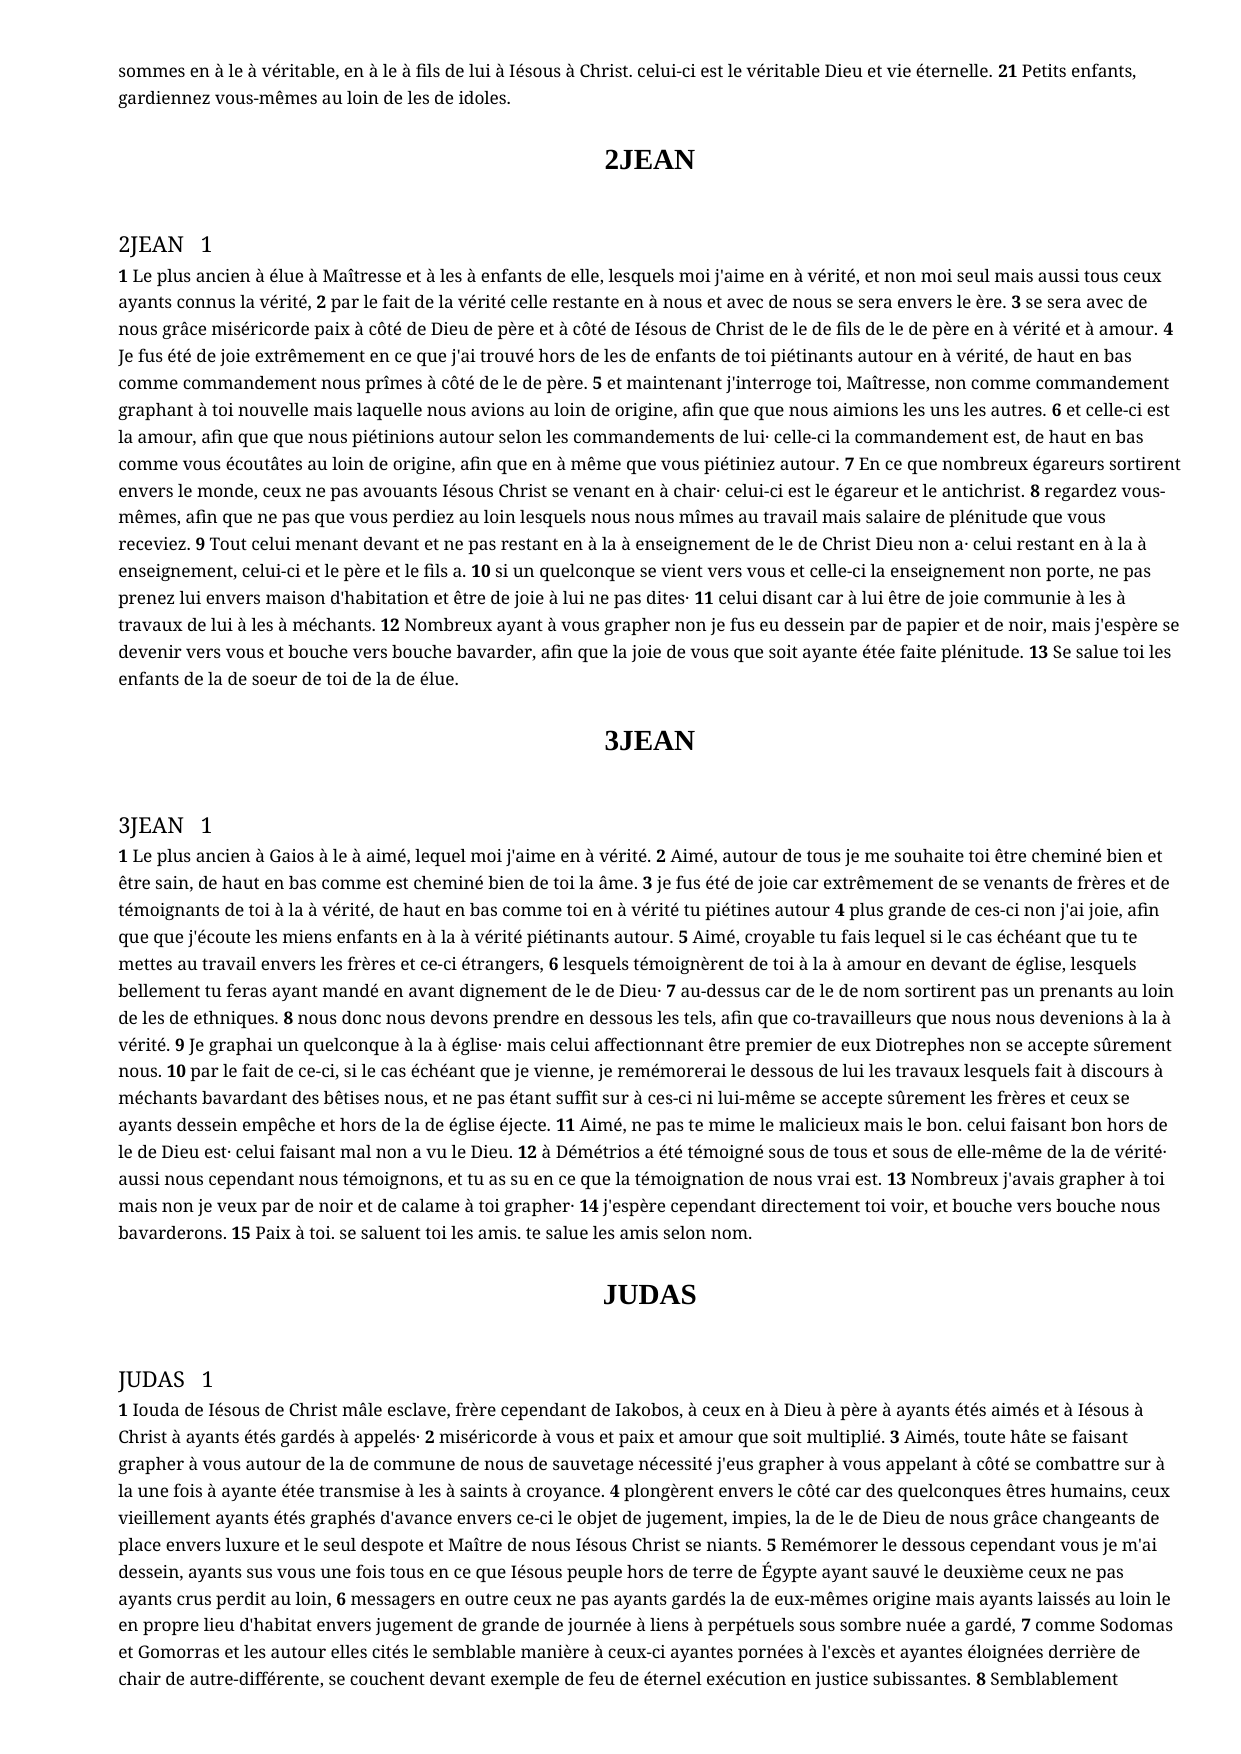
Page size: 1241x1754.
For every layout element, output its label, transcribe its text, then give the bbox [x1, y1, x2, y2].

subtitle 3JEAN [118, 723, 1181, 756]
text 2JEAN 1 [118, 229, 1181, 259]
text 1 Le plus ancien à Gaios à le à aimé, lequel moi j'aime en à vérité. 2 Aimé, autour de tous je me souhaite toi être cheminé bien et être sain, de haut en bas comme est cheminé bien de toi la âme. 3 je fus été de joie car extrêmement de se venants de frères et de témoignants de toi à la à vérité, de haut en bas comme toi en à vérité tu piétines autour 4 plus grande de ces-ci non j'ai joie, afin que que j'écoute les miens enfants en à la à vérité piétinants autour. 5 Aimé, croyable tu fais lequel si le cas échéant que tu te mettes au travail envers les frères et ce-ci étrangers, 6 lesquels témoignèrent de toi à la à amour en devant de église, lesquels bellement tu feras ayant mandé en avant dignement de le de Dieu· 7 au-dessus car de le de nom sortirent pas un prenants au loin de les de ethniques. 8 nous donc nous devons prendre en dessous les tels, afin que co-travailleurs que nous nous devenions à la à vérité. 9 Je graphai un quelconque à la à église· mais celui affectionnant être premier de eux Diotrephes non se accepte sûrement nous. 10 par le fait de ce-ci, si le cas échéant que je vienne, je remémorerai le dessous de lui les travaux lesquels fait à discours à méchants bavardant des bêtises nous, et ne pas étant suffit sur à ces-ci ni lui-même se accepte sûrement les frères et ceux se ayants dessein empêche et hors de la de église éjecte. 11 Aimé, ne pas te mime le malicieux mais le bon. celui faisant bon hors de le de Dieu est· celui faisant mal non a vu le Dieu. 12 à Démétrios a été témoigné sous de tous et sous de elle-même de la de vérité· aussi nous cependant nous témoignons, et tu as su en ce que la témoignation de nous vrai est. 13 Nombreux j'avais grapher à toi mais non je veux par de noir et de calame à toi grapher· 14 j'espère cependant directement toi voir, et bouche vers bouche nous bavarderons. 15 Paix à toi. se saluent toi les amis. te salue les amis selon nom. [118, 844, 1181, 1244]
subtitle 2JEAN [118, 142, 1181, 176]
text 1 Le plus ancien à élue à Maîtresse et à les à enfants de elle, lesquels moi j'aime en à vérité, et non moi seul mais aussi tous ceux ayants connus la vérité, 2 par le fait de la vérité celle restante en à nous et avec de nous se sera envers le ère. 3 se sera avec de nous grâce miséricorde paix à côté de Dieu de père et à côté de Iésous de Christ de le de fils de le de père en à vérité et à amour. 4 Je fus été de joie extrêmement en ce que j'ai trouvé hors de les de enfants de toi piétinants autour en à vérité, de haut en bas comme commandement nous prîmes à côté de le de père. 5 et maintenant j'interroge toi, Maîtresse, non comme commandement graphant à toi nouvelle mais laquelle nous avions au loin de origine, afin que que nous aimions les uns les autres. 6 et celle-ci est la amour, afin que que nous piétinions autour selon les commandements de lui· celle-ci la commandement est, de haut en bas comme vous écoutâtes au loin de origine, afin que en à même que vous piétiniez autour. 7 En ce que nombreux égareurs sortirent envers le monde, ceux ne pas avouants Iésous Christ se venant en à chair· celui-ci est le égareur et le antichrist. 8 regardez vous-mêmes, afin que ne pas que vous perdiez au loin lesquels nous nous mîmes au travail mais salaire de plénitude que vous receviez. 9 Tout celui menant devant et ne pas restant en à la à enseignement de le de Christ Dieu non a· celui restant en à la à enseignement, celui-ci et le père et le fils a. 10 si un quelconque se vient vers vous et celle-ci la enseignement non porte, ne pas prenez lui envers maison d'habitation et être de joie à lui ne pas dites· 11 celui disant car à lui être de joie communie à les à travaux de lui à les à méchants. 12 Nombreux ayant à vous grapher non je fus eu dessein par de papier et de noir, mais j'espère se devenir vers vous et bouche vers bouche bavarder, afin que la joie de vous que soit ayante étée faite plénitude. 13 Se salue toi les enfants de la de soeur de toi de la de élue. [118, 264, 1181, 690]
text 1 Iouda de Iésous de Christ mâle esclave, frère cependant de Iakobos, à ceux en à Dieu à père à ayants étés aimés et à Iésous à Christ à ayants étés gardés à appelés· 2 miséricorde à vous et paix et amour que soit multiplié. 3 Aimés, toute hâte se faisant grapher à vous autour de la de commune de nous de sauvetage nécessité j'eus grapher à vous appelant à côté se combattre sur à la une fois à ayante étée transmise à les à saints à croyance. 4 plongèrent envers le côté car des quelconques êtres humains, ceux vieillement ayants étés graphés d'avance envers ce-ci le objet de jugement, impies, la de le de Dieu de nous grâce changeants de place envers luxure et le seul despote et Maître de nous Iésous Christ se niants. 5 Remémorer le dessous cependant vous je m'ai dessein, ayants sus vous une fois tous en ce que Iésous peuple hors de terre de Égypte ayant sauvé le deuxième ceux ne pas ayants crus perdit au loin, 6 messagers en outre ceux ne pas ayants gardés la de eux-mêmes origine mais ayants laissés au loin le en propre lieu d'habitat envers jugement de grande de journée à liens à perpétuels sous sombre nuée a gardé, 7 comme Sodomas et Gomorras et les autour elles cités le semblable manière à ceux-ci ayantes pornées à l'excès et ayantes éloignées derrière de chair de autre-différente, se couchent devant exemple de feu de éternel exécution en justice subissantes. 8 Semblablement [118, 1398, 1181, 1691]
text 3JEAN 1 [118, 810, 1181, 840]
subtitle JUDAS [118, 1277, 1181, 1310]
text JUDAS 1 [118, 1364, 1181, 1394]
text sommes en à le à véritable, en à le à fils de lui à Iésous à Christ. celui-ci est le véritable Dieu et vie éternelle. 21 Petits enfants, gardiennez vous-mêmes au loin de les de idoles. [118, 59, 1181, 109]
